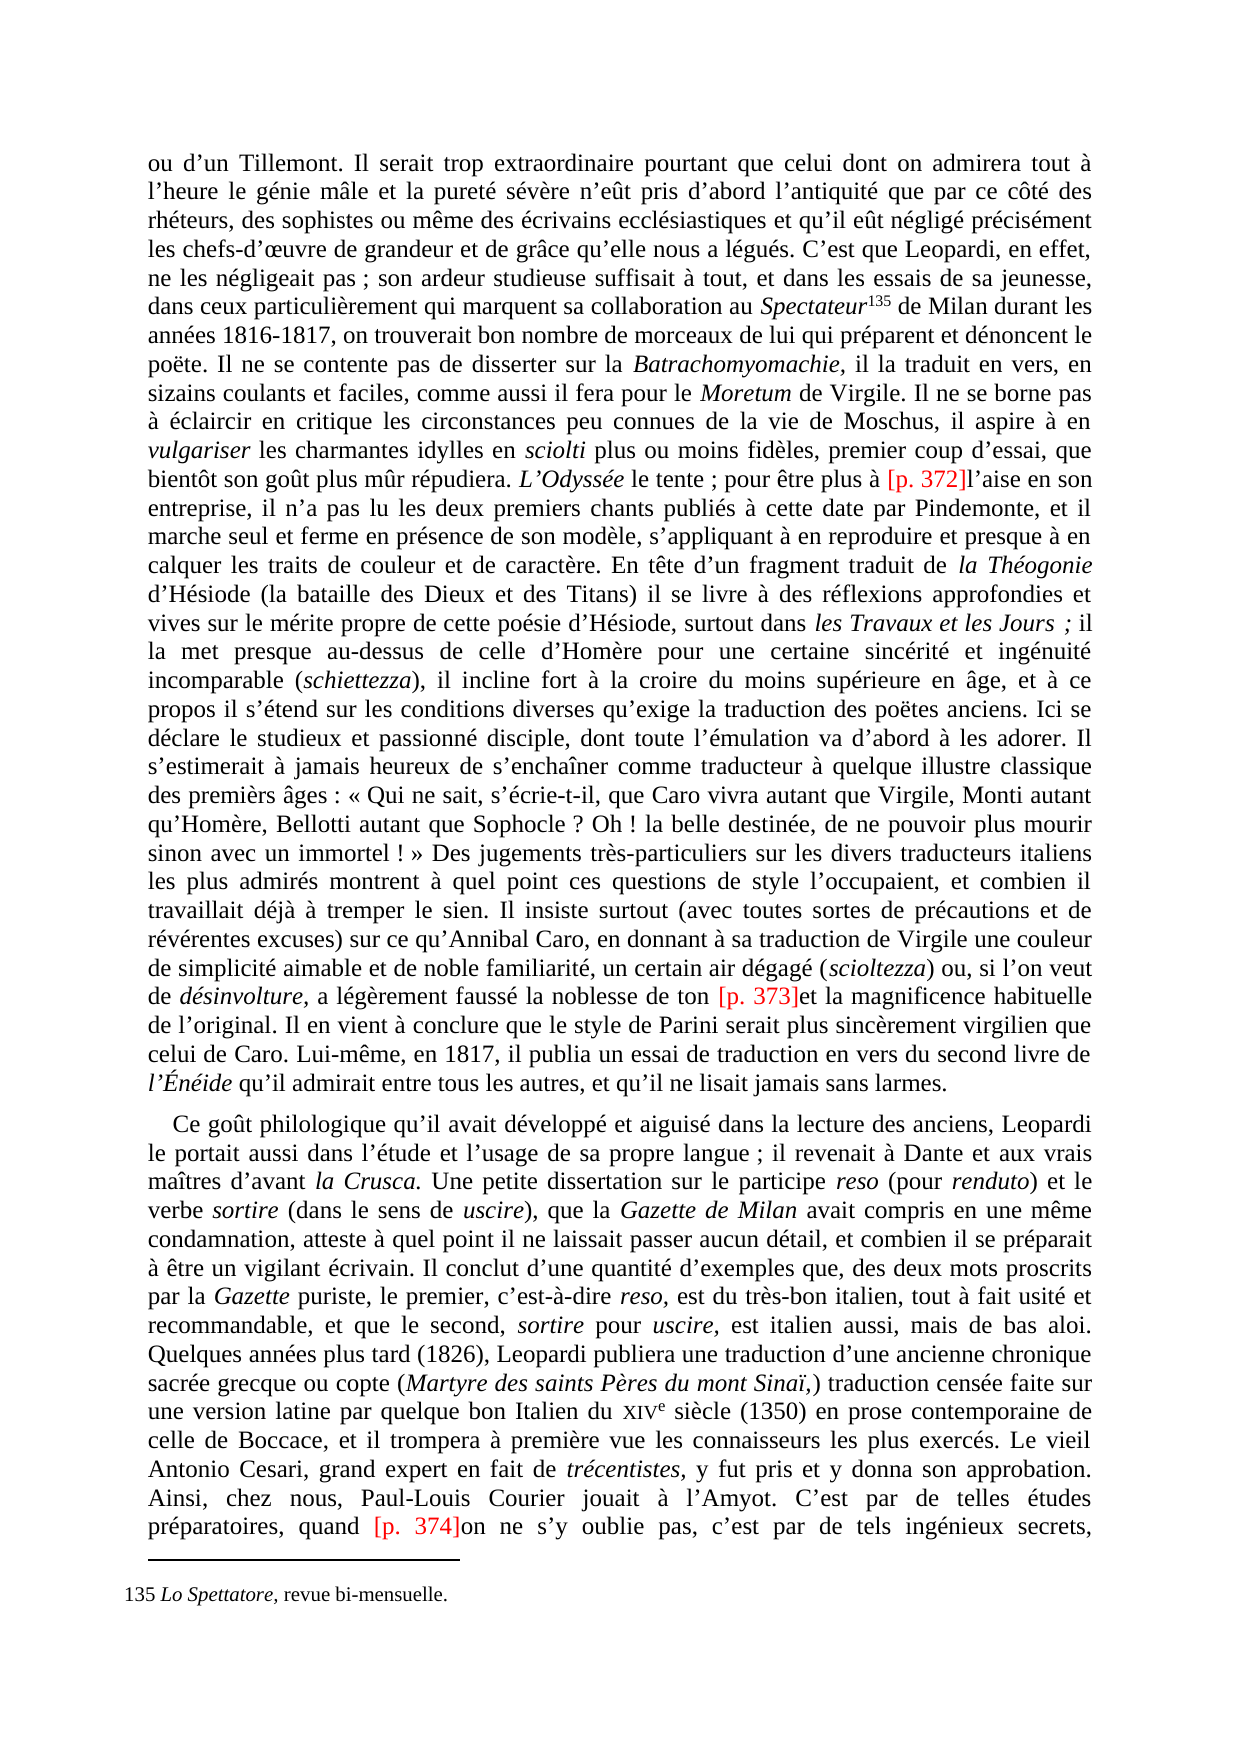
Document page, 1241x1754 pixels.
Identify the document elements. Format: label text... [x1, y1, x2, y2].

text Lo Spettatore, revue bi-mensuelle. [124, 1581, 1093, 1606]
text Ce goût philologique qu’il avait développé et aiguisé dans la lecture des anciens, Leopardi le portait aussi dans l’étude et l’usage de sa propre langue ; il revenait à Dante et aux vrais maîtres d’avant la Crusca. Une petite dissertation sur le participe reso (pour renduto) et le verbe sortire (dans le sens de uscire), que la Gazette de Milan avait compris en une même condamnation, atteste à quel point il ne laissait passer aucun détail, et combien il se préparait à être un vigilant écrivain. Il conclut d’une quantité d’exemples que, des deux mots proscrits par la Gazette puriste, le premier, c’est-à-dire reso, est du très-bon italien, tout à fait usité et recommandable, et que le second, sortire pour uscire, est italien aussi, mais de bas aloi. Quelques années plus tard (1826), Leopardi publiera une traduction d’une ancienne chronique sacrée grecque ou copte (Martyre des saints Pères du mont Sinaï,) traduction censée faite sur une version latine par quelque bon Italien du xive siècle (1350) en prose contemporaine de celle de Boccace, et il trompera à première vue les connaisseurs les plus exercés. Le vieil Antonio Cesari, grand expert en fait de trécentistes, y fut pris et y donna son approbation. Ainsi, chez nous, Paul-Louis Courier jouait à l’Amyot. C’est par de telles études préparatoires, quand [p. 374]on ne s’y oublie pas, c’est par de tels ingénieux secrets, [148, 1109, 1093, 1540]
text ou d’un Tillemont. Il serait trop extraordinaire pourtant que celui dont on admirera tout à l’heure le génie mâle et la pureté sévère n’eût pris d’abord l’antiquité que par ce côté des rhéteurs, des sophistes ou même des écrivains ecclésiastiques et qu’il eût négligé précisément les chefs-d’œuvre de grandeur et de grâce qu’elle nous a légués. C’est que Leopardi, en effet, ne les négligeait pas ; son ardeur studieuse suffisait à tout, et dans les essais de sa jeunesse, dans ceux particulièrement qui marquent sa collaboration au Spectateur de Milan durant les années 1816-1817, on trouverait bon nombre de morceaux de lui qui préparent et dénoncent le poëte. Il ne se contente pas de disserter sur la Batrachomyomachie, il la traduit en vers, en sizains coulants et faciles, comme aussi il fera pour le Moretum de Virgile. Il ne se borne pas à éclaircir en critique les circonstances peu connues de la vie de Moschus, il aspire à en vulgariser les charmantes idylles en sciolti plus ou moins fidèles, premier coup d’essai, que bientôt son goût plus mûr répudiera. L’Odyssée le tente ; pour être plus à [p. 372]l’aise en son entreprise, il n’a pas lu les deux premiers chants publiés à cette date par Pindemonte, et il marche seul et ferme en présence de son modèle, s’appliquant à en reproduire et presque à en calquer les traits de couleur et de caractère. En tête d’un fragment traduit de la Théogonie d’Hésiode (la bataille des Dieux et des Titans) il se livre à des réflexions approfondies et vives sur le mérite propre de cette poésie d’Hésiode, surtout dans les Travaux et les Jours ; il la met presque au-dessus de celle d’Homère pour une certaine sincérité et ingénuité incomparable (schiettezza), il incline fort à la croire du moins supérieure en âge, et à ce propos il s’étend sur les conditions diverses qu’exige la traduction des poëtes anciens. Ici se déclare le studieux et passionné disciple, dont toute l’émulation va d’abord à les adorer. Il s’estimerait à jamais heureux de s’enchaîner comme traducteur à quelque illustre classique des premièrs âges : « Qui ne sait, s’écrie-t-il, que Caro vivra autant que Virgile, Monti autant qu’Homère, Bellotti autant que Sophocle ? Oh ! la belle destinée, de ne pouvoir plus mourir sinon avec un immortel ! » Des jugements très-particuliers sur les divers traducteurs italiens les plus admirés montrent à quel point ces questions de style l’occupaient, et combien il travaillait déjà à tremper le sien. Il insiste surtout (avec toutes sortes de précautions et de révérentes excuses) sur ce qu’Annibal Caro, en donnant à sa traduction de Virgile une couleur de simplicité aimable et de noble familiarité, un certain air dégagé (scioltezza) ou, si l’on veut de désinvolture, a légèrement faussé la noblesse de ton [p. 373]et la magnificence habituelle de l’original. Il en vient à conclure que le style de Parini serait plus sincèrement virgilien que celui de Caro. Lui-même, en 1817, il publia un essai de traduction en vers du second livre de l’Énéide qu’il admirait entre tous les autres, et qu’il ne lisait jamais sans larmes. [148, 148, 1093, 1096]
